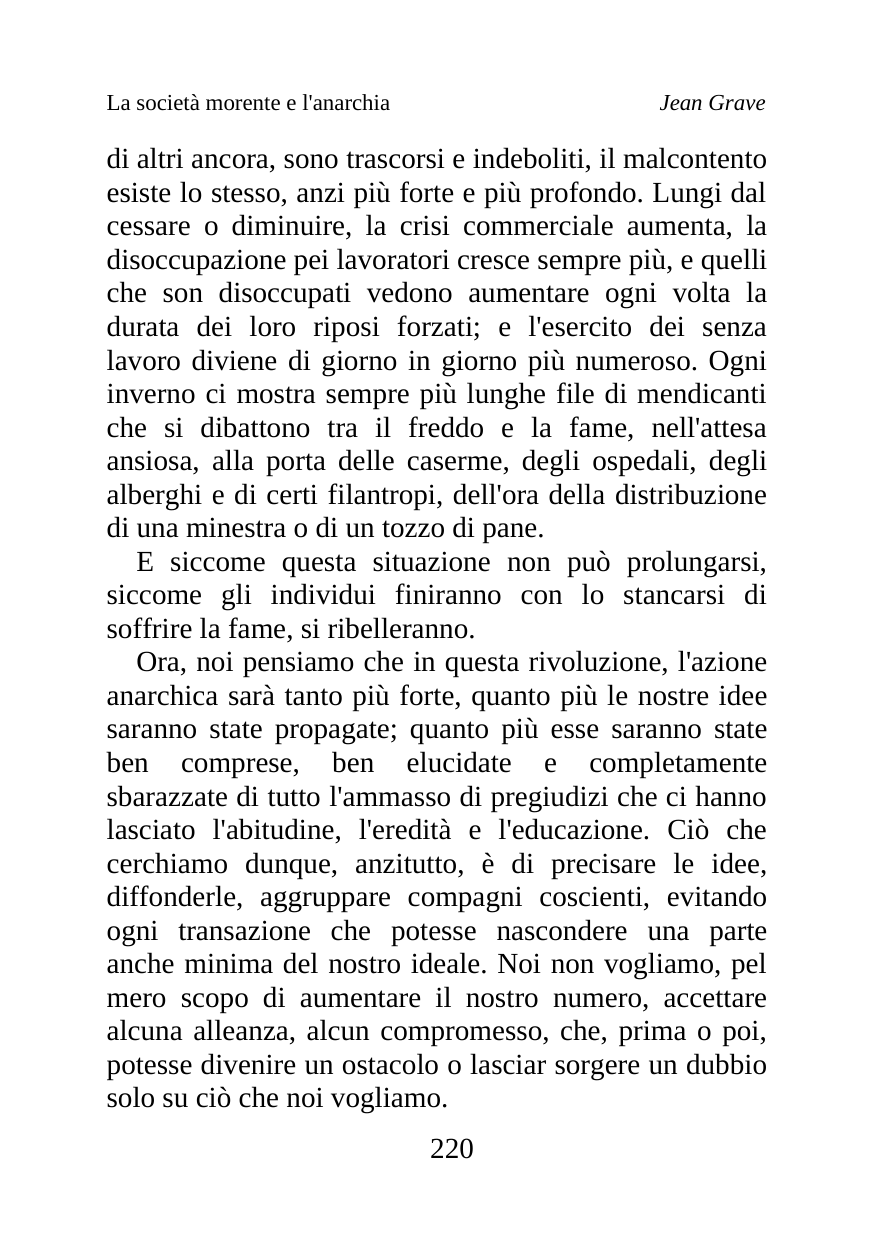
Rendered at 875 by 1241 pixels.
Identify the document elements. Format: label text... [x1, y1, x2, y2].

text di altri ancora, sono trascorsi e indeboliti, il malcontento esiste lo stesso, anzi più forte e più profondo. Lungi dal cessare o diminuire, la crisi commerciale aumenta, la disoccupazione pei lavoratori cresce sempre più, e quelli che son disoccupati vedono aumentare ogni volta la durata dei loro riposi forzati; e l'esercito dei senza lavoro diviene di giorno in giorno più numeroso. Ogni inverno ci mostra sempre più lunghe file di mendicanti che si dibattono tra il freddo e la fame, nell'attesa ansiosa, alla porta delle caserme, degli ospedali, degli alberghi e di certi filantropi, dell'ora della distribuzione di una minestra o di un tozzo di pane. [106, 141, 768, 544]
text E siccome questa situazione non può prolungarsi, siccome gli individui finiranno con lo stancarsi di soffrire la fame, si ribelleranno. [106, 544, 768, 644]
text Ora, noi pensiamo che in questa rivoluzione, l'azione anarchica sarà tanto più forte, quanto più le nostre idee saranno state propagate; quanto più esse saranno state ben comprese, ben elucidate e completamente sbarazzate di tutto l'ammasso di pregiudizi che ci hanno lasciato l'abitudine, l'eredità e l'educazione. Ciò che cerchiamo dunque, anzitutto, è di precisare le idee, diffonderle, aggruppare compagni coscienti, evitando ogni transazione che potesse nascondere una parte anche minima del nostro ideale. Noi non vogliamo, pel mero scopo di aumentare il nostro numero, accettare alcuna alleanza, alcun compromesso, che, prima o poi, potesse divenire un ostacolo o lasciar sorgere un dubbio solo su ciò che noi vogliamo. [106, 644, 768, 1114]
